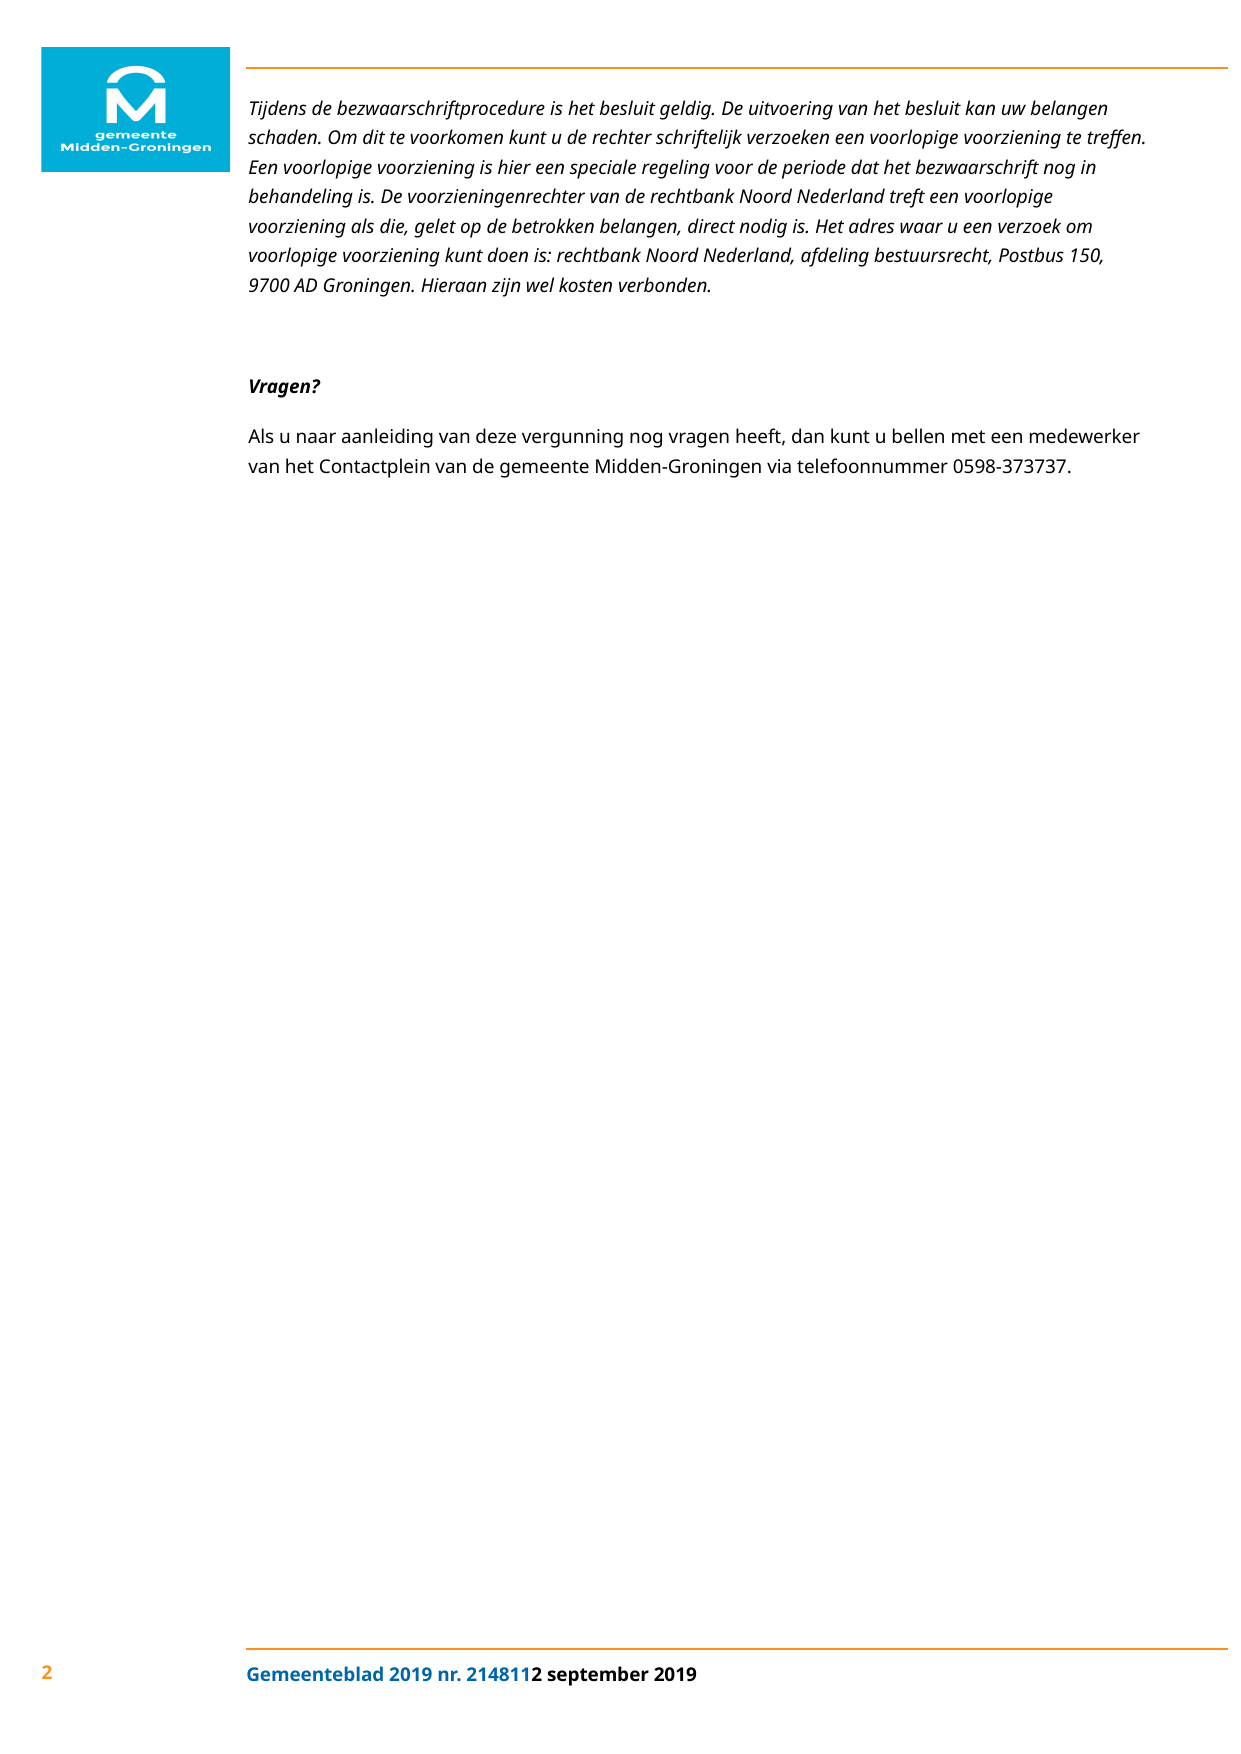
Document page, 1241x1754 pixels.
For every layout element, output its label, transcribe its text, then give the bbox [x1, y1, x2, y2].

picture [184, 146, 190, 153]
text Als u naar aanleiding van deze vergunning nog vragen heeft, dan kunt u bellen met een medewerker van het Contactplein van de gemeente Midden-Groningen via telefoonnummer 0598-373737. [248, 423, 1152, 479]
picture [107, 89, 165, 122]
text Vragen? [248, 373, 1152, 399]
text Tijdens de bezwaarschriftprocedure is het besluit geldig. De uitvoering van het besluit kan uw belangen schaden. Om dit te voorkomen kunt u de rechter schriftelijk verzoeken een voorlopige voorziening te treffen. Een voorlopige voorziening is hier een speciale regeling voor de periode dat het bezwaarschrift nog in behandeling is. De voorzieningenrechter van de rechtbank Noord Nederland treft een voorlopige voorziening als die, gelet op de betrokken belangen, direct nodig is. Het adres waar u een verzoek om voorlopige voorziening kunt doen is: rechtbank Noord Nederland, afdeling bestuursrecht, Postbus 150, 9700 AD Groningen. Hieraan zijn wel kosten verbonden. [248, 95, 1152, 298]
picture [108, 66, 164, 82]
